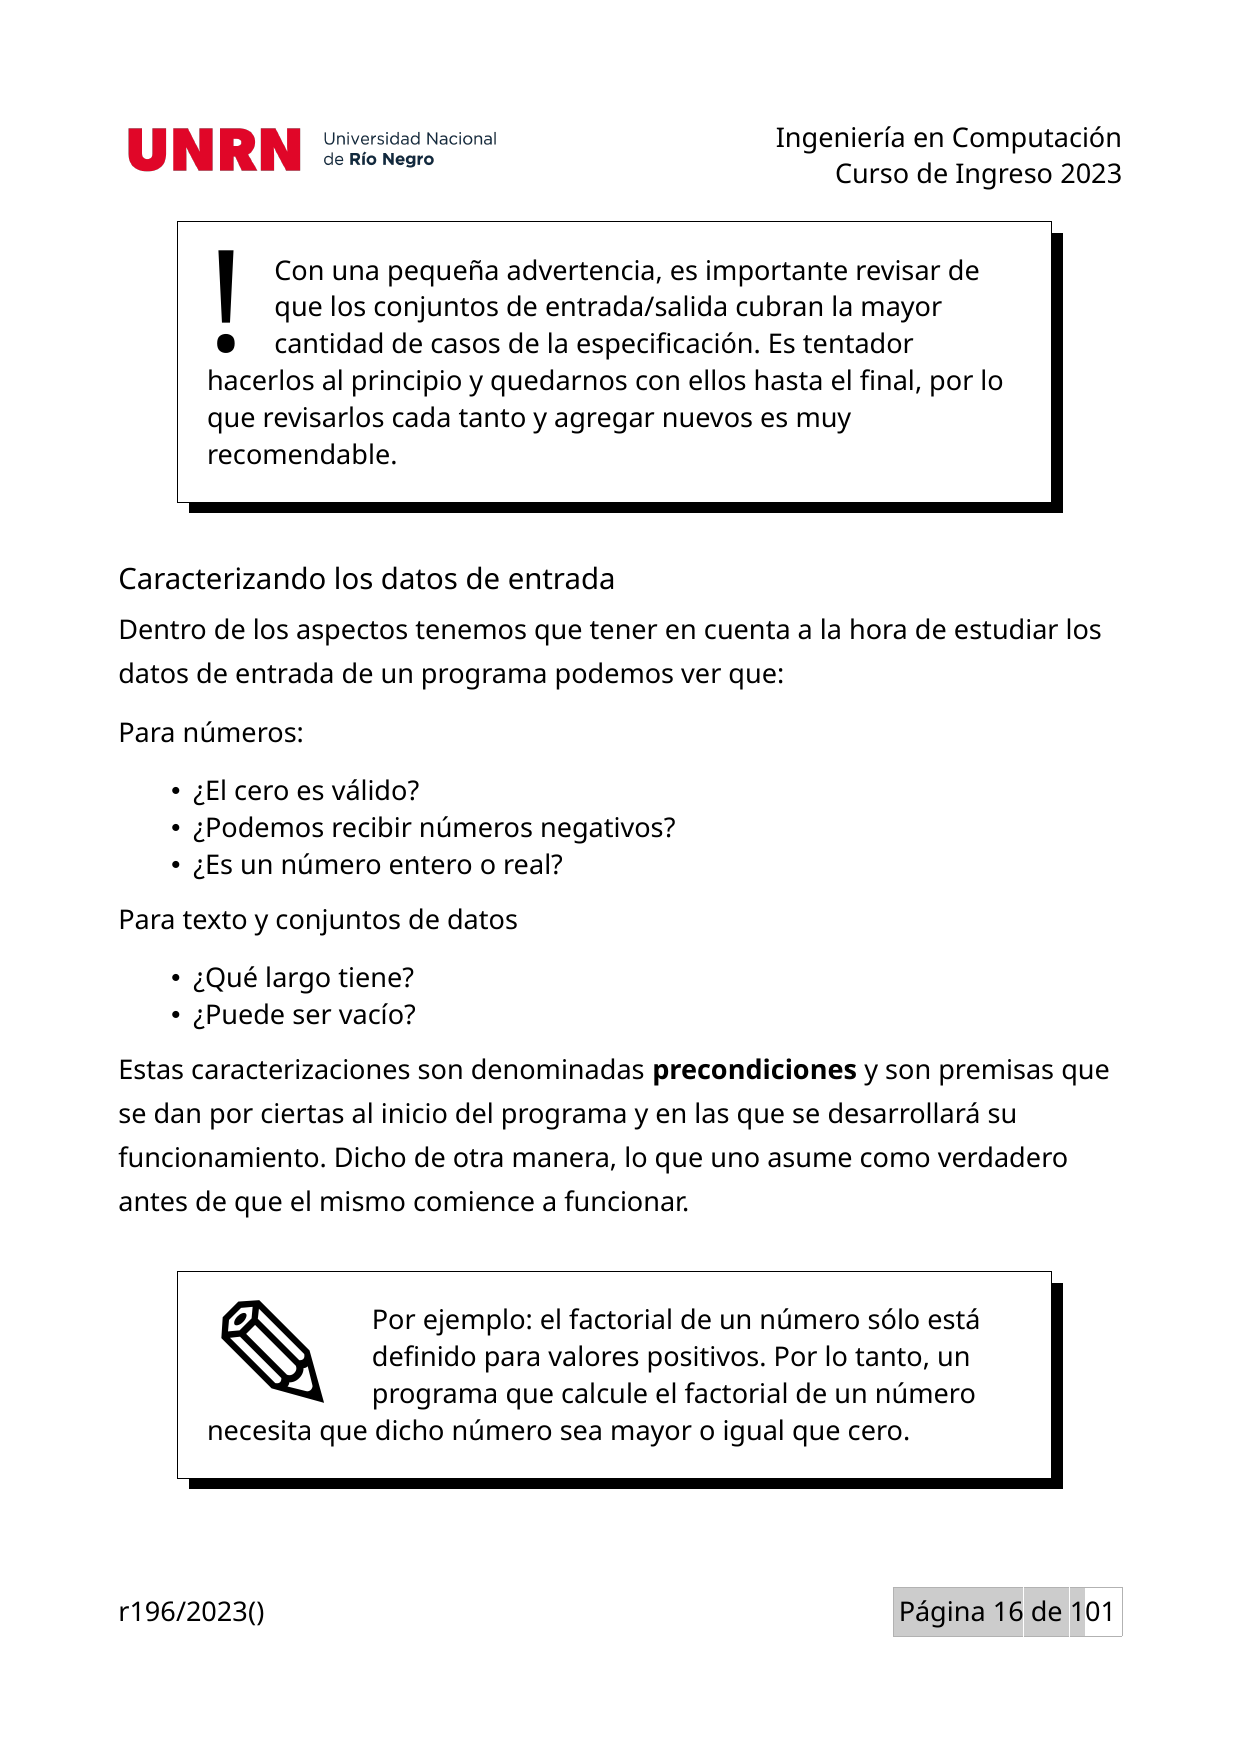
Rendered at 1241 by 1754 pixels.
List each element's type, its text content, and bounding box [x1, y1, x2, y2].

text ✎Por ejemplo: el factorial de un número sólo está definido para valores positivos. Por lo tanto, un programa que calcule el factorial de un número necesita que dicho número sea mayor o igual que cero. [178, 1272, 1051, 1478]
text Para texto y conjuntos de datos [118, 900, 1122, 937]
text Dentro de los aspectos tenemos que tener en cuenta a la hora de estudiar los datos de entrada de un programa podemos ver que: [118, 610, 1122, 691]
list ¿Podemos recibir números negativos? [142, 809, 1122, 846]
subtitle Caracterizando los datos de entrada [118, 558, 1122, 598]
picture [118, 118, 505, 180]
list ¿Es un número entero o real? [142, 846, 1122, 882]
list ¿Puede ser vacío? [142, 996, 1122, 1033]
text !Con una pequeña advertencia, es importante revisar de que los conjuntos de entrada/salida cubran la mayor cantidad de casos de la especificación. Es tentador hacerlos al principio y quedarnos con ellos hasta el final, por lo que revisarlos cada tanto y agregar nuevos es muy recomendable. [178, 222, 1051, 502]
list ¿Qué largo tiene? [142, 959, 1122, 996]
list ¿El cero es válido? [142, 772, 1122, 809]
text Para números: [118, 713, 1122, 750]
text Estas caracterizaciones son denominadas precondiciones y son premisas que se dan por ciertas al inicio del programa y en las que se desarrollará su funcionamiento. Dicho de otra manera, lo que uno asume como verdadero antes de que el mismo comience a funcionar. [118, 1050, 1122, 1220]
